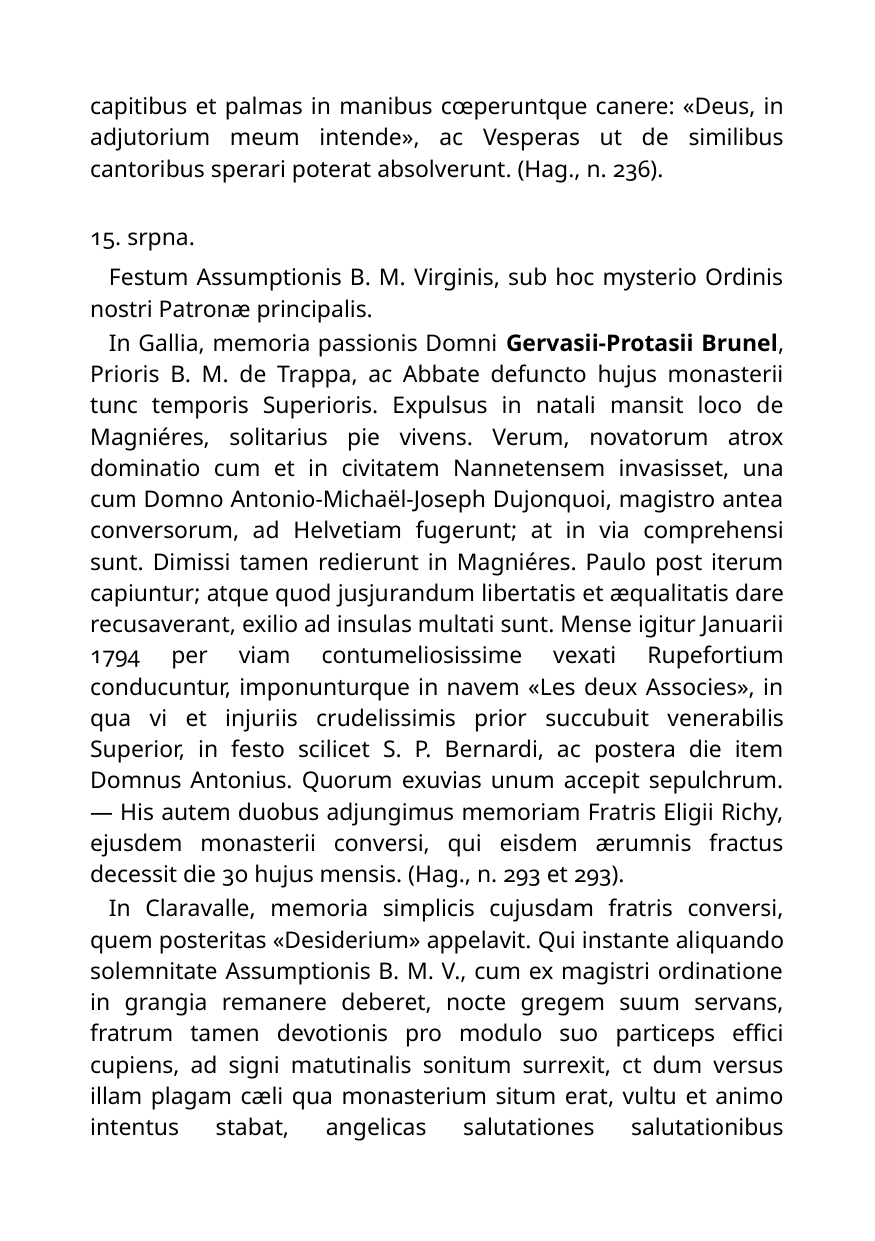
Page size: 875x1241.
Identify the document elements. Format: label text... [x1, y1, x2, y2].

text 15. srpna. [90, 221, 784, 252]
text Festum Assumptionis B. M. Virginis, sub hoc mysterio Ordinis nostri Patronæ principalis. [90, 261, 784, 324]
text capitibus et palmas in manibus cœperuntque canere: «Deus, in adjutorium meum intende», ac Vesperas ut de similibus cantoribus sperari poterat absolverunt. (Hag., n. 236). [90, 90, 784, 184]
text In Gallia, memoria passionis Domni Gervasii-Protasii Brunel, Prioris B. M. de Trappa, ac Abbate defuncto hujus monasterii tunc temporis Superioris. Expulsus in natali mansit loco de Magniéres, solitarius pie vivens. Verum, novatorum atrox dominatio cum et in civitatem Nannetensem invasisset, una cum Domno Antonio-Michaël-Joseph Dujonquoi, magistro antea conversorum, ad Helvetiam fuge­runt; at in via comprehensi sunt. Dimissi tamen redierunt in Magniéres. Paulo post iterum capiuntur; atque quod jusju­randum libertatis et æqualitatis dare recusaverant, exilio ad insulas multati sunt. Mense igitur Januarii 1794 per viam contumeliosissime vexati Rupefortium conducuntur, imponunturque in navem «Les deux Associes», in qua vi et inju­riis crudelissimis prior succubuit venerabilis Superior, in festo scilicet S. P. Bernardi, ac postera die item Domnus Antonius. Quorum exuvias unum accepit sepulchrum. — His autem duobus adjungimus memoriam Fratris Eligii Richy, ejusdem monasterii conversi, qui eisdem ærumnis fractus decessit die 3o hujus mensis. (Hag., n. 293 et 293). [90, 327, 784, 889]
text In Claravalle, memoria simplicis cujusdam fratris conversi, quem posteritas «Desiderium» appelavit. Qui instante ali­quando solemnitate Assumptionis B. M. V., cum ex magistri ordinatione in grangia remanere deberet, nocte gregem suum servans, fratrum tamen devotionis pro modulo suo particeps effici cupiens, ad signi matutinalis sonitum surrexit, ct dum versus illam plagam cæli qua monasterium situm erat, vultu et animo intentus stabat, angelicas salutationes salutationibus [90, 892, 784, 1142]
